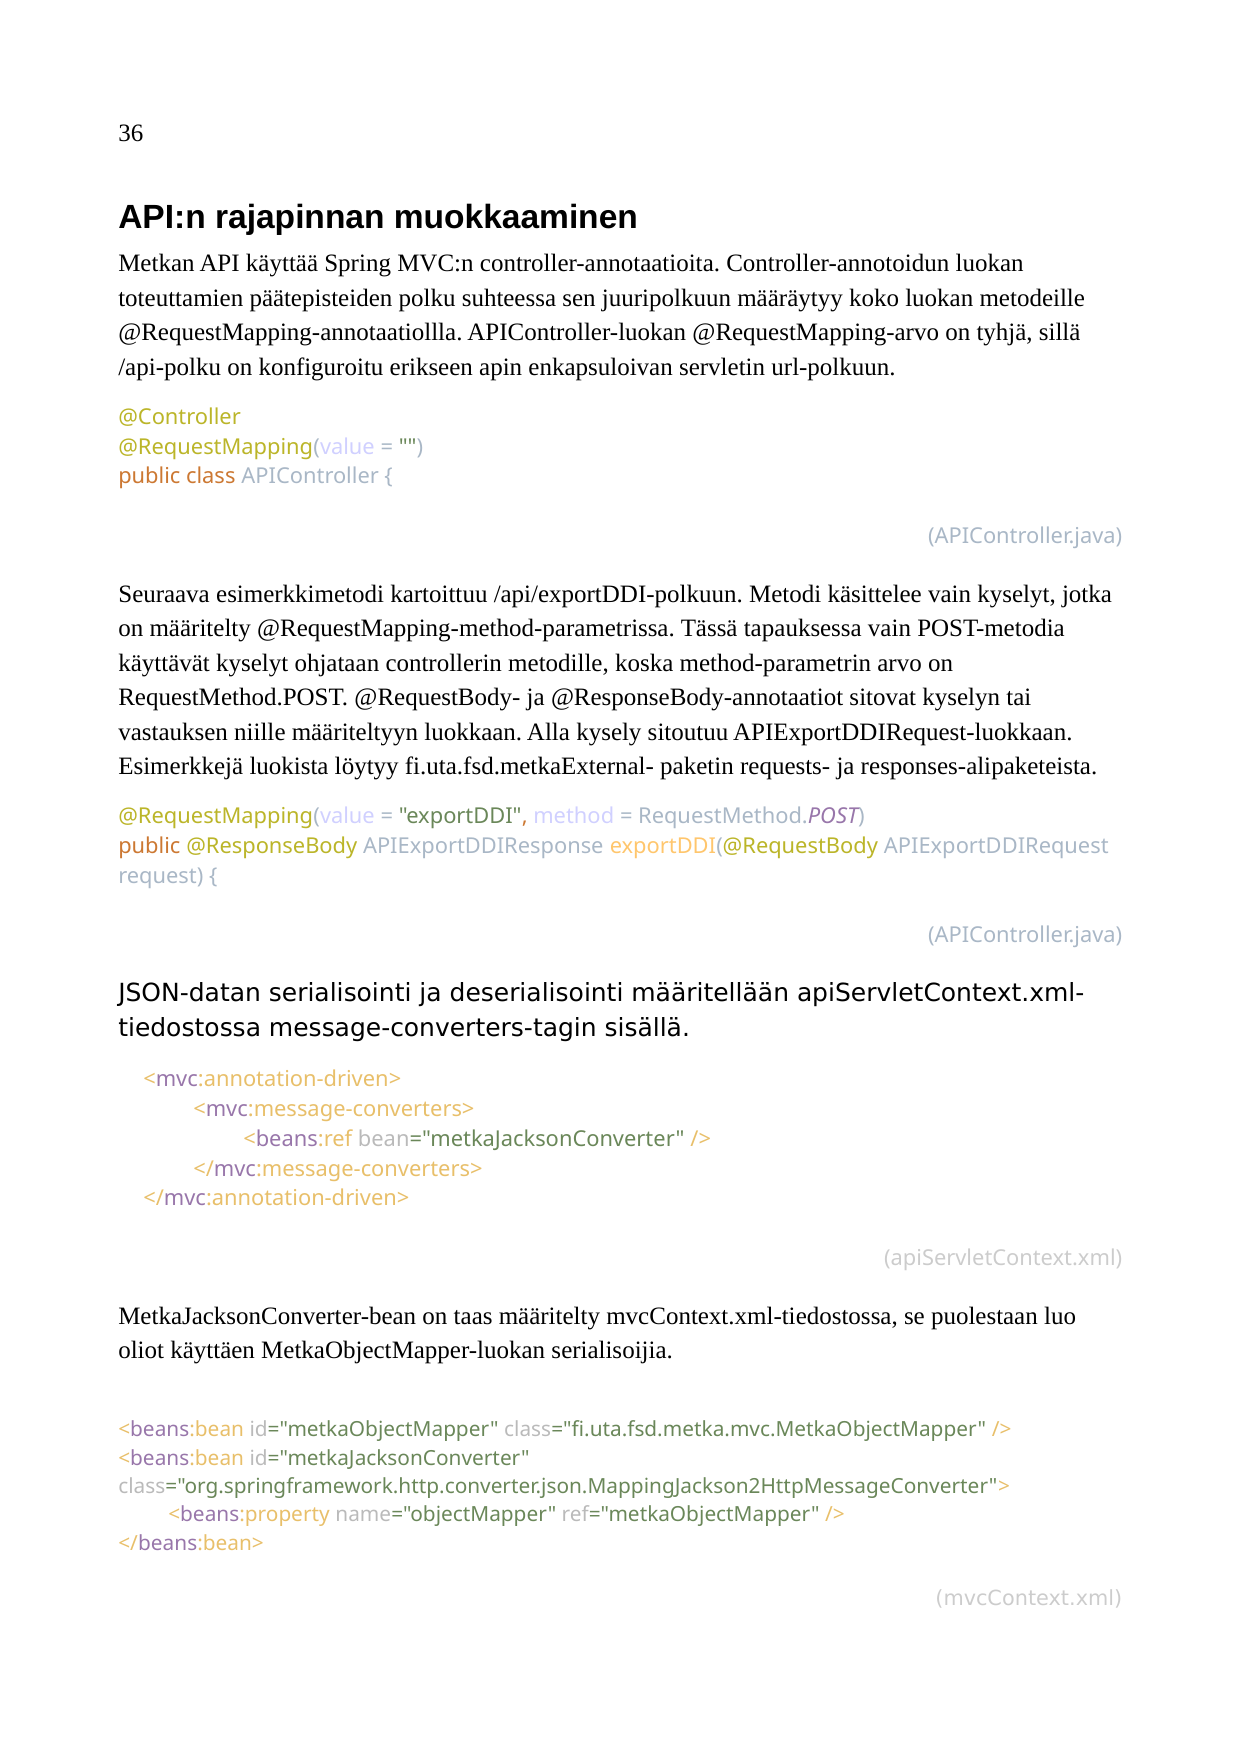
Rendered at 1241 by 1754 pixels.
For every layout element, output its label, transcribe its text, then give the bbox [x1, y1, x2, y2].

text @RequestMapping(value = "exportDDI", method = RequestMethod.POST) [118, 800, 1122, 830]
text <beans:bean id="metkaObjectMapper" class="fi.uta.fsd.metka.mvc.MetkaObjectMapper" /> [118, 1414, 1122, 1443]
text MetkaJacksonConverter-bean on taas määritelty mvcContext.xml-tiedostossa, se puolestaan luo oliot käyttäen MetkaObjectMapper-luokan serialisoijia. [118, 1301, 1122, 1364]
subtitle API:n rajapinnan muokkaaminen [118, 197, 1122, 236]
text (mvcContext.xml) [118, 1586, 1122, 1610]
text <beans:ref bean="metkaJacksonConverter" /> [118, 1123, 1122, 1152]
text (apiServletContext.xml) [118, 1242, 1122, 1271]
text @Controller [118, 401, 1122, 431]
text <mvc:message-converters> [118, 1093, 1122, 1123]
text @RequestMapping(value = "") [118, 431, 1122, 460]
text public class APIController { [118, 460, 1122, 490]
text </beans:bean> [118, 1528, 1122, 1556]
text public @ResponseBody APIExportDDIResponse exportDDI(@RequestBody APIExportDDIRequest request) { [118, 830, 1122, 890]
text (APIController.java) [118, 520, 1122, 549]
text Seuraava esimerkkimetodi kartoittuu /api/exportDDI-polkuun. Metodi käsittelee vain kyselyt, jotka on määritelty @RequestMapping-method-parametrissa. Tässä tapauksessa vain POST-metodia käyttävät kyselyt ohjataan controllerin metodille, koska method-parametrin arvo on RequestMethod.POST. @RequestBody- ja @ResponseBody-annotaatiot sitovat kyselyn tai vastauksen niille määriteltyyn luokkaan. Alla kysely sitoutuu APIExportDDIRequest-luokkaan. Esimerkkejä luokista löytyy fi.uta.fsd.metkaExternal- paketin requests- ja responses-alipaketeista. [118, 579, 1122, 780]
text JSON-datan serialisointi ja deserialisointi määritellään apiServletContext.xml-tiedostossa message-converters-tagin sisällä. [118, 978, 1122, 1043]
text (APIController.java) [118, 919, 1122, 949]
text <mvc:annotation-driven> [118, 1063, 1122, 1093]
text </mvc:message-converters> [118, 1152, 1122, 1182]
text <beans:property name="objectMapper" ref="metkaObjectMapper" /> [118, 1499, 1122, 1528]
text <beans:bean id="metkaJacksonConverter" class="org.springframework.http.converter.json.MappingJackson2HttpMessageConverter"> [118, 1443, 1122, 1499]
text Metkan API käyttää Spring MVC:n controller-annotaatioita. Controller-annotoidun luokan toteuttamien päätepisteiden polku suhteessa sen juuripolkuun määräytyy koko luokan metodeille @RequestMapping-annotaatiollla. APIController-luokan @RequestMapping-arvo on tyhjä, sillä /api-polku on konfiguroitu erikseen apin enkapsuloivan servletin url-polkuun. [118, 248, 1122, 381]
text </mvc:annotation-driven> [118, 1182, 1122, 1212]
